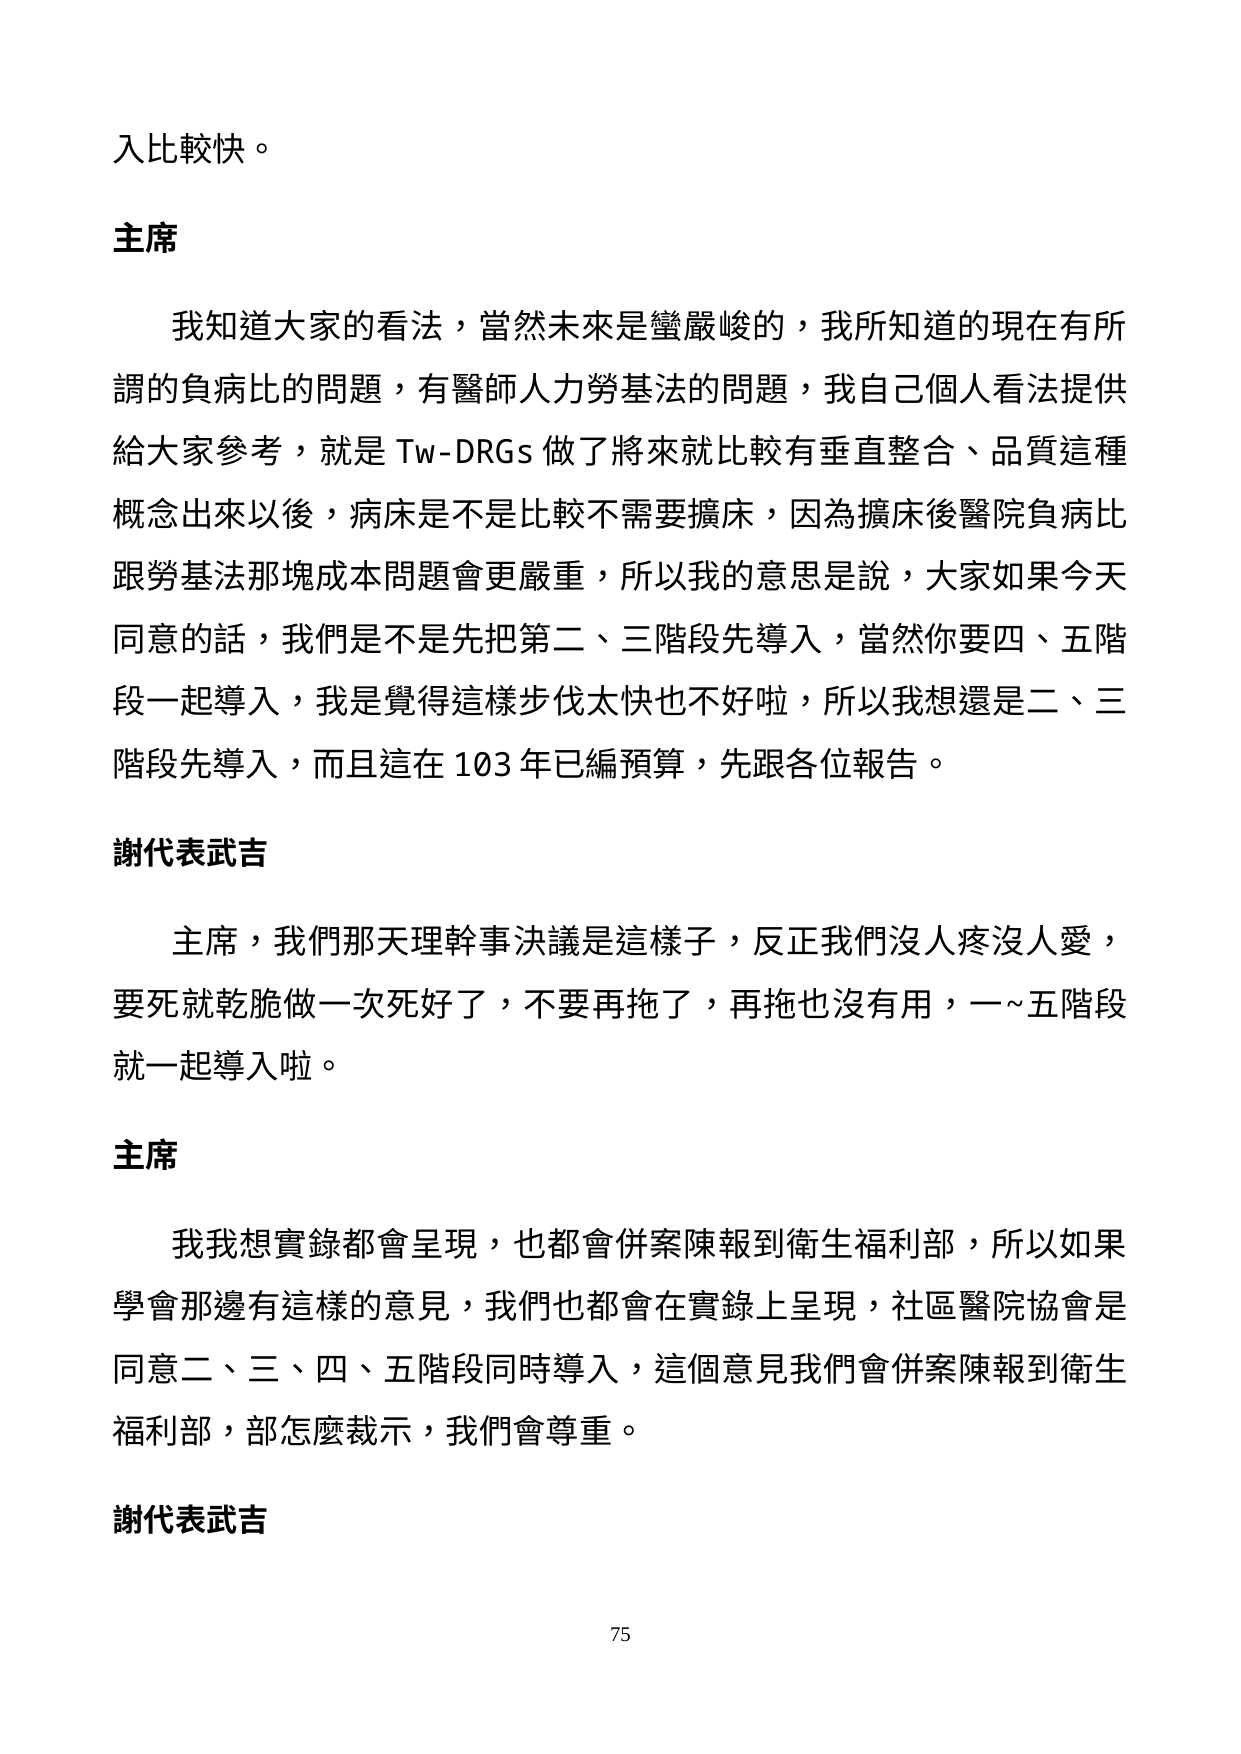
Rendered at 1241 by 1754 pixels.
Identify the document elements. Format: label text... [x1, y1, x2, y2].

text 謝代表武吉 [112, 1476, 1128, 1539]
text 主席 [112, 194, 1128, 256]
text 謝代表武吉 [112, 809, 1128, 871]
text 我知道大家的看法，當然未來是蠻嚴峻的，我所知道的現在有所謂的負病比的問題，有醫師人力勞基法的問題，我自己個人看法提供給大家參考，就是Tw-DRGs做了將來就比較有垂直整合、品質這種概念出來以後，病床是不是比較不需要擴床，因為擴床後醫院負病比跟勞基法那塊成本問題會更嚴重，所以我的意思是說，大家如果今天同意的話，我們是不是先把第二、三階段先導入，當然你要四、五階段一起導入，我是覺得這樣步伐太快也不好啦，所以我想還是二、三階段先導入，而且這在103年已編預算，先跟各位報告。 [112, 283, 1128, 783]
text 入比較快。 [112, 105, 1128, 168]
text 主席，我們那天理幹事決議是這樣子，反正我們沒人疼沒人愛，要死就乾脆做一次死好了，不要再拖了，再拖也沒有用，一~五階段就一起導入啦。 [112, 898, 1128, 1085]
text 主席 [112, 1111, 1128, 1174]
text 我我想實錄都會呈現，也都會併案陳報到衛生福利部，所以如果學會那邊有這樣的意見，我們也都會在實錄上呈現，社區醫院協會是同意二、三、四、五階段同時導入，這個意見我們會併案陳報到衛生福利部，部怎麼裁示，我們會尊重。 [112, 1200, 1128, 1450]
